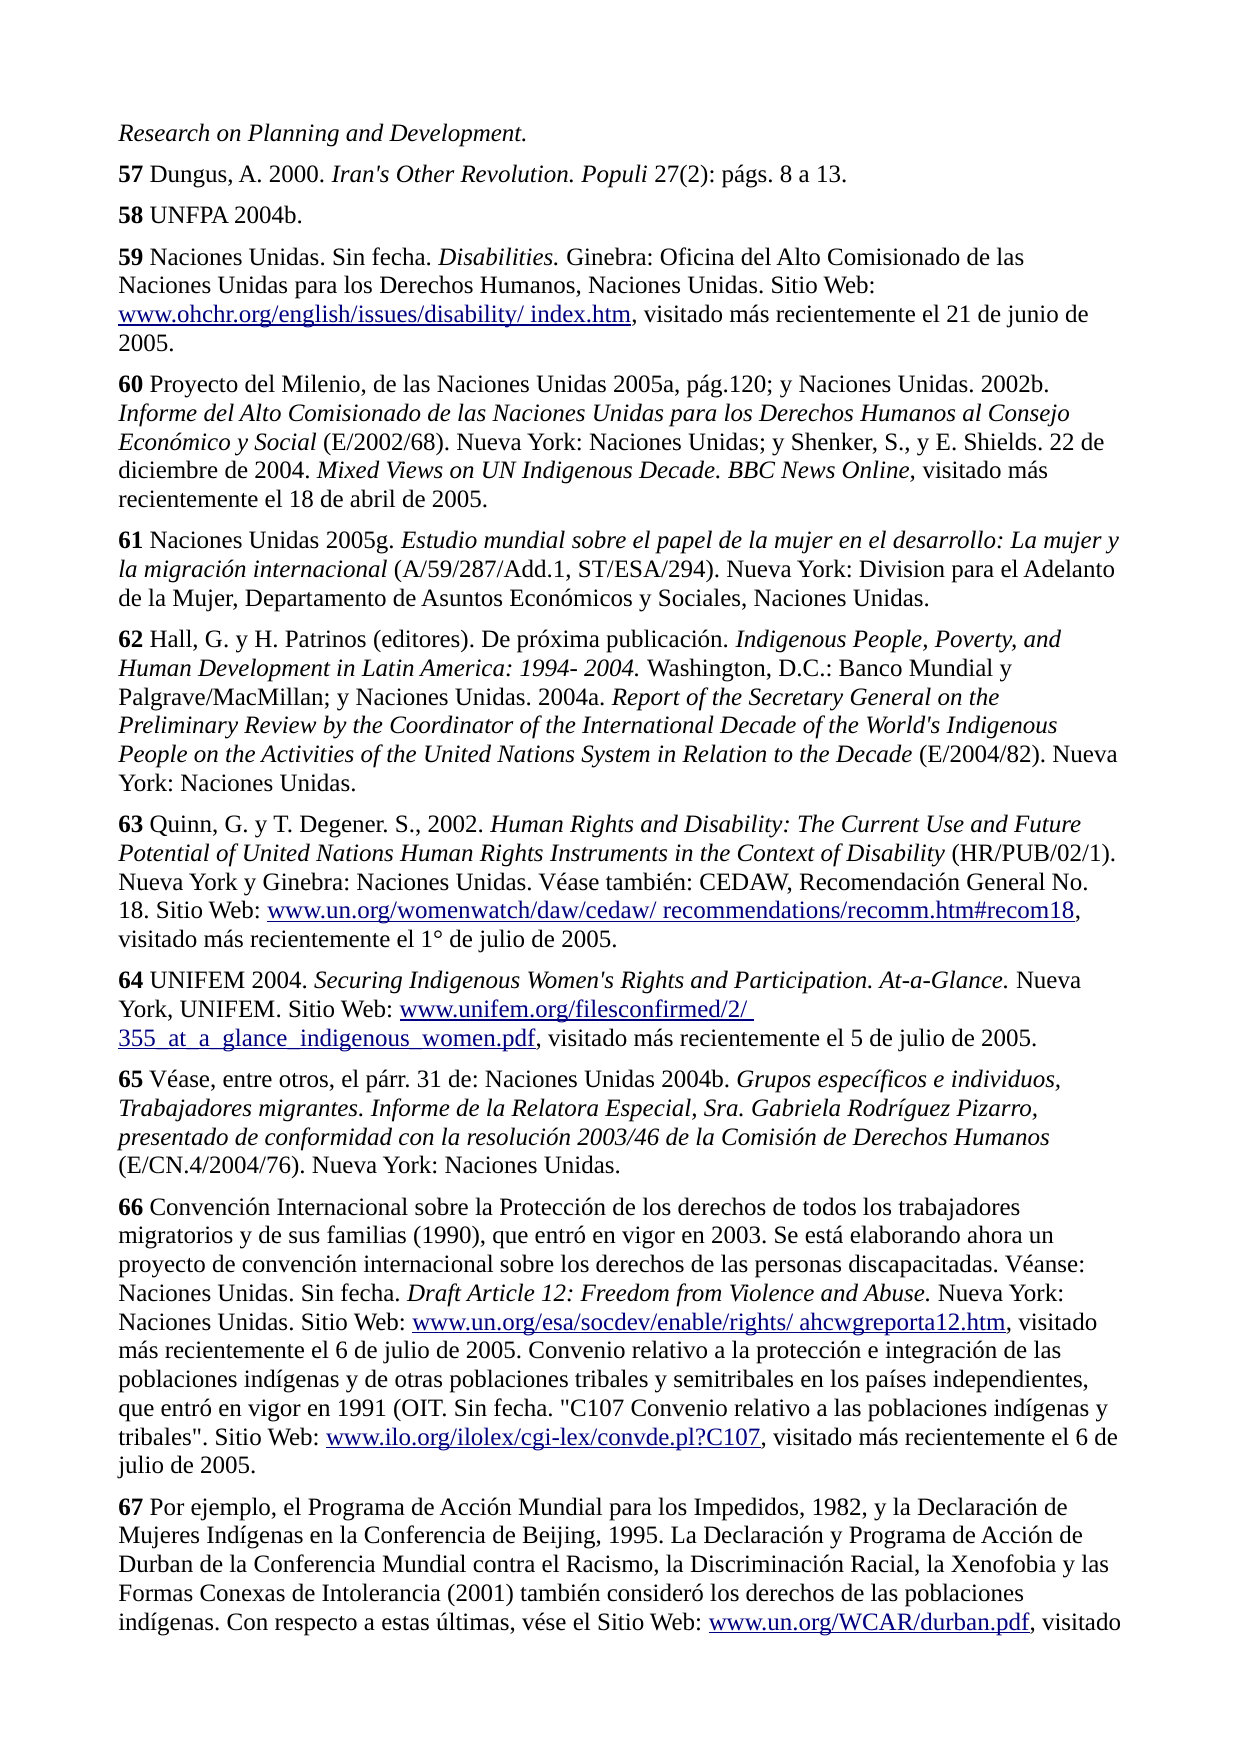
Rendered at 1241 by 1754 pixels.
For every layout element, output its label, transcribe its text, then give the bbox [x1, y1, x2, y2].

text 61 Naciones Unidas 2005g. Estudio mundial sobre el papel de la mujer en el desarrollo: La mujer y la migración internacional (A/59/287/Add.1, ST/ESA/294). Nueva York: Division para el Adelanto de la Mujer, Departamento de Asuntos Económicos y Sociales, Naciones Unidas. [118, 526, 1122, 612]
text 66 Convención Internacional sobre la Protección de los derechos de todos los trabajadores migratorios y de sus familias (1990), que entró en vigor en 2003. Se está elaborando ahora un proyecto de convención internacional sobre los derechos de las personas discapacitadas. Véanse: Naciones Unidas. Sin fecha. Draft Article 12: Freedom from Violence and Abuse. Nueva York: Naciones Unidas. Sitio Web: www.un.org/esa/socdev/enable/rights/ ahcwgreporta12.htm, visitado más recientemente el 6 de julio de 2005. Convenio relativo a la protección e integración de las poblaciones indígenas y de otras poblaciones tribales y semitribales en los países independientes, que entró en vigor en 1991 (OIT. Sin fecha. "C107 Convenio relativo a las poblaciones indígenas y tribales". Sitio Web: www.ilo.org/ilolex/cgi-lex/convde.pl?C107, visitado más recientemente el 6 de julio de 2005. [118, 1192, 1122, 1479]
text 62 Hall, G. y H. Patrinos (editores). De próxima publicación. Indigenous People, Poverty, and Human Development in Latin America: 1994- 2004. Washington, D.C.: Banco Mundial y Palgrave/MacMillan; y Naciones Unidas. 2004a. Report of the Secretary General on the Preliminary Review by the Coordinator of the International Decade of the World's Indigenous People on the Activities of the United Nations System in Relation to the Decade (E/2004/82). Nueva York: Naciones Unidas. [118, 624, 1122, 797]
text 59 Naciones Unidas. Sin fecha. Disabilities. Ginebra: Oficina del Alto Comisionado de las Naciones Unidas para los Derechos Humanos, Naciones Unidas. Sitio Web: www.ohchr.org/english/issues/disability/ index.htm, visitado más recientemente el 21 de junio de 2005. [118, 242, 1122, 357]
text 67 Por ejemplo, el Programa de Acción Mundial para los Impedidos, 1982, y la Declaración de Mujeres Indígenas en la Conferencia de Beijing, 1995. La Declaración y Programa de Acción de Durban de la Conferencia Mundial contra el Racismo, la Discriminación Racial, la Xenofobia y las Formas Conexas de Intolerancia (2001) también consideró los derechos de las poblaciones indígenas. Con respecto a estas últimas, vése el Sitio Web: www.un.org/WCAR/durban.pdf, visitado [118, 1492, 1122, 1636]
text 58 UNFPA 2004b. [118, 201, 1122, 229]
text Research on Planning and Development. [118, 118, 1122, 147]
text 60 Proyecto del Milenio, de las Naciones Unidas 2005a, pág.120; y Naciones Unidas. 2002b. Informe del Alto Comisionado de las Naciones Unidas para los Derechos Humanos al Consejo Económico y Social (E/2002/68). Nueva York: Naciones Unidas; y Shenker, S., y E. Shields. 22 de diciembre de 2004. Mixed Views on UN Indigenous Decade. BBC News Online, visitado más recientemente el 18 de abril de 2005. [118, 369, 1122, 513]
text 65 Véase, entre otros, el párr. 31 de: Naciones Unidas 2004b. Grupos específicos e individuos, Trabajadores migrantes. Informe de la Relatora Especial, Sra. Gabriela Rodríguez Pizarro, presentado de conformidad con la resolución 2003/46 de la Comisión de Derechos Humanos (E/CN.4/2004/76). Nueva York: Naciones Unidas. [118, 1064, 1122, 1179]
text 64 UNIFEM 2004. Securing Indigenous Women's Rights and Participation. At-a-Glance. Nueva York, UNIFEM. Sitio Web: www.unifem.org/filesconfirmed/2/ 355_at_a_glance_indigenous_women.pdf, visitado más recientemente el 5 de julio de 2005. [118, 966, 1122, 1052]
text 57 Dungus, A. 2000. Iran's Other Revolution. Populi 27(2): págs. 8 a 13. [118, 159, 1122, 188]
text 63 Quinn, G. y T. Degener. S., 2002. Human Rights and Disability: The Current Use and Future Potential of United Nations Human Rights Instruments in the Context of Disability (HR/PUB/02/1). Nueva York y Ginebra: Naciones Unidas. Véase también: CEDAW, Recomendación General No. 18. Sitio Web: www.un.org/womenwatch/daw/cedaw/ recommendations/recomm.htm#recom18, visitado más recientemente el 1° de julio de 2005. [118, 809, 1122, 953]
